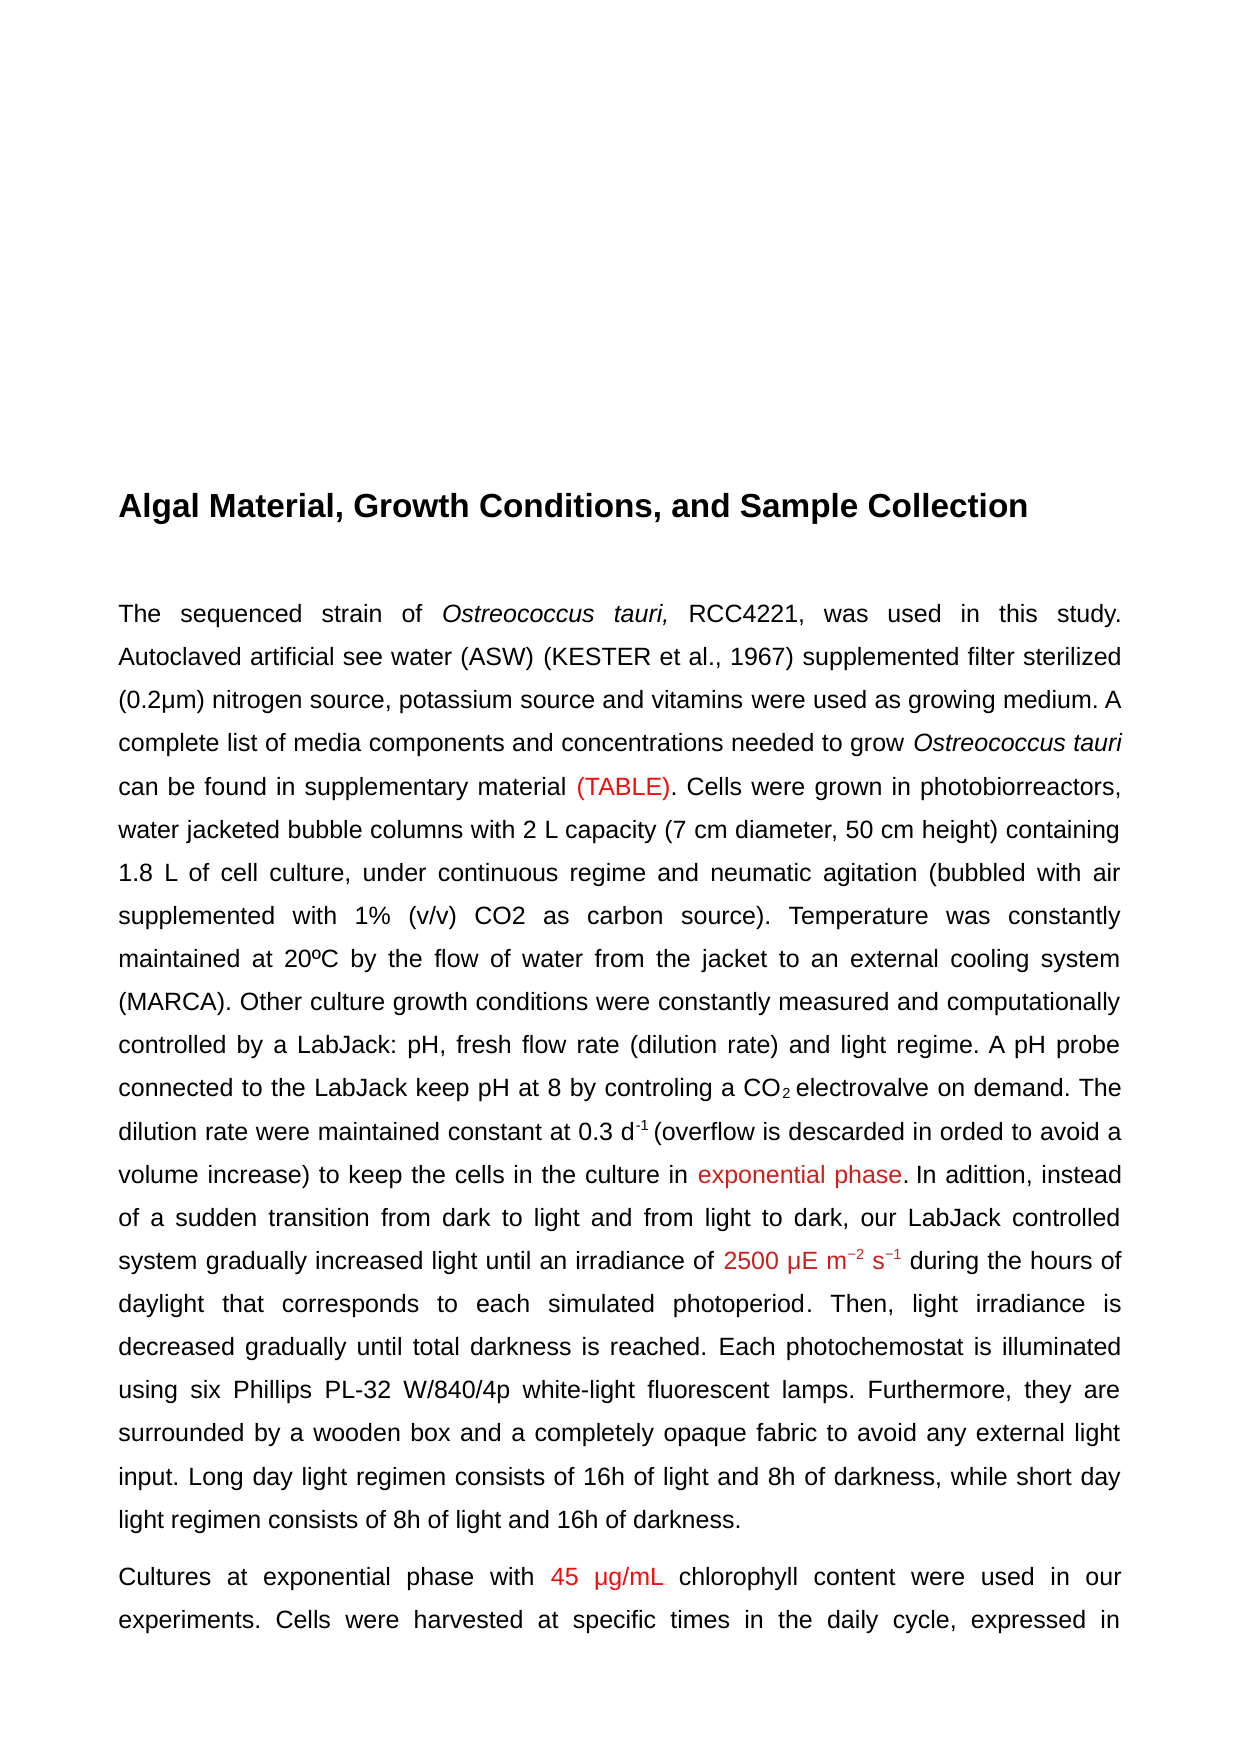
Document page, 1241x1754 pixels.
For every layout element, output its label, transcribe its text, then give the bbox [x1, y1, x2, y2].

subtitle Algal Material, Growth Conditions, and Sample Collection [118, 486, 1122, 524]
text The sequenced strain of Ostreococcus tauri, RCC4221, was used in this study. Autoclaved artificial see water (ASW) (KESTER et al., 1967)⁠ supplemented filter sterilized (0.2μm) nitrogen source, potassium source and vitamins were used as growing medium. A complete list of media components and concentrations needed to grow Ostreococcus tauri can be found in supplementary material (TABLE). Cells were grown in photobiorreactors, water jacketed bubble columns with 2 L capacity (7 cm diameter, 50 cm height) containing 1.8 L of cell culture, under continuous regime and neumatic agitation (bubbled with air supplemented with 1% (v/v) CO2 as carbon source). Temperature was constantly maintained at 20ºC by the flow of water from the jacket to an external cooling system (MARCA). Other culture growth conditions were constantly measured and computationally controlled by a LabJack: pH, fresh flow rate (dilution rate) and light regime. A pH probe connected to the LabJack keep pH at 8 by controling a CO2 electrovalve on demand. The dilution rate were maintained constant at 0.3 d-1 (overflow is descarded in orded to avoid a volume increase) to keep the cells in the culture in exponential phase. In adittion, instead of a sudden transition from dark to light and from light to dark, our LabJack controlled system gradually increased light until an irradiance of 2500 μE m−2 s−1 during the hours of daylight that corresponds to each simulated photoperiod. Then, light irradiance is decreased gradually until total darkness is reached. Each photochemostat is illuminated using six Phillips PL-32 W/840/4p white-light fluorescent lamps. Furthermore, they are surrounded by a wooden box and a completely opaque fabric to avoid any external light input. Long day light regimen consists of 16h of light and 8h of darkness, while short day light regimen consists of 8h of light and 16h of darkness. [118, 599, 1122, 1533]
text Cultures at exponential phase with 45 μg/mL chlorophyll content were used in our experiments. Cells were harvested at specific times in the daily cycle, expressed in [118, 1562, 1122, 1634]
